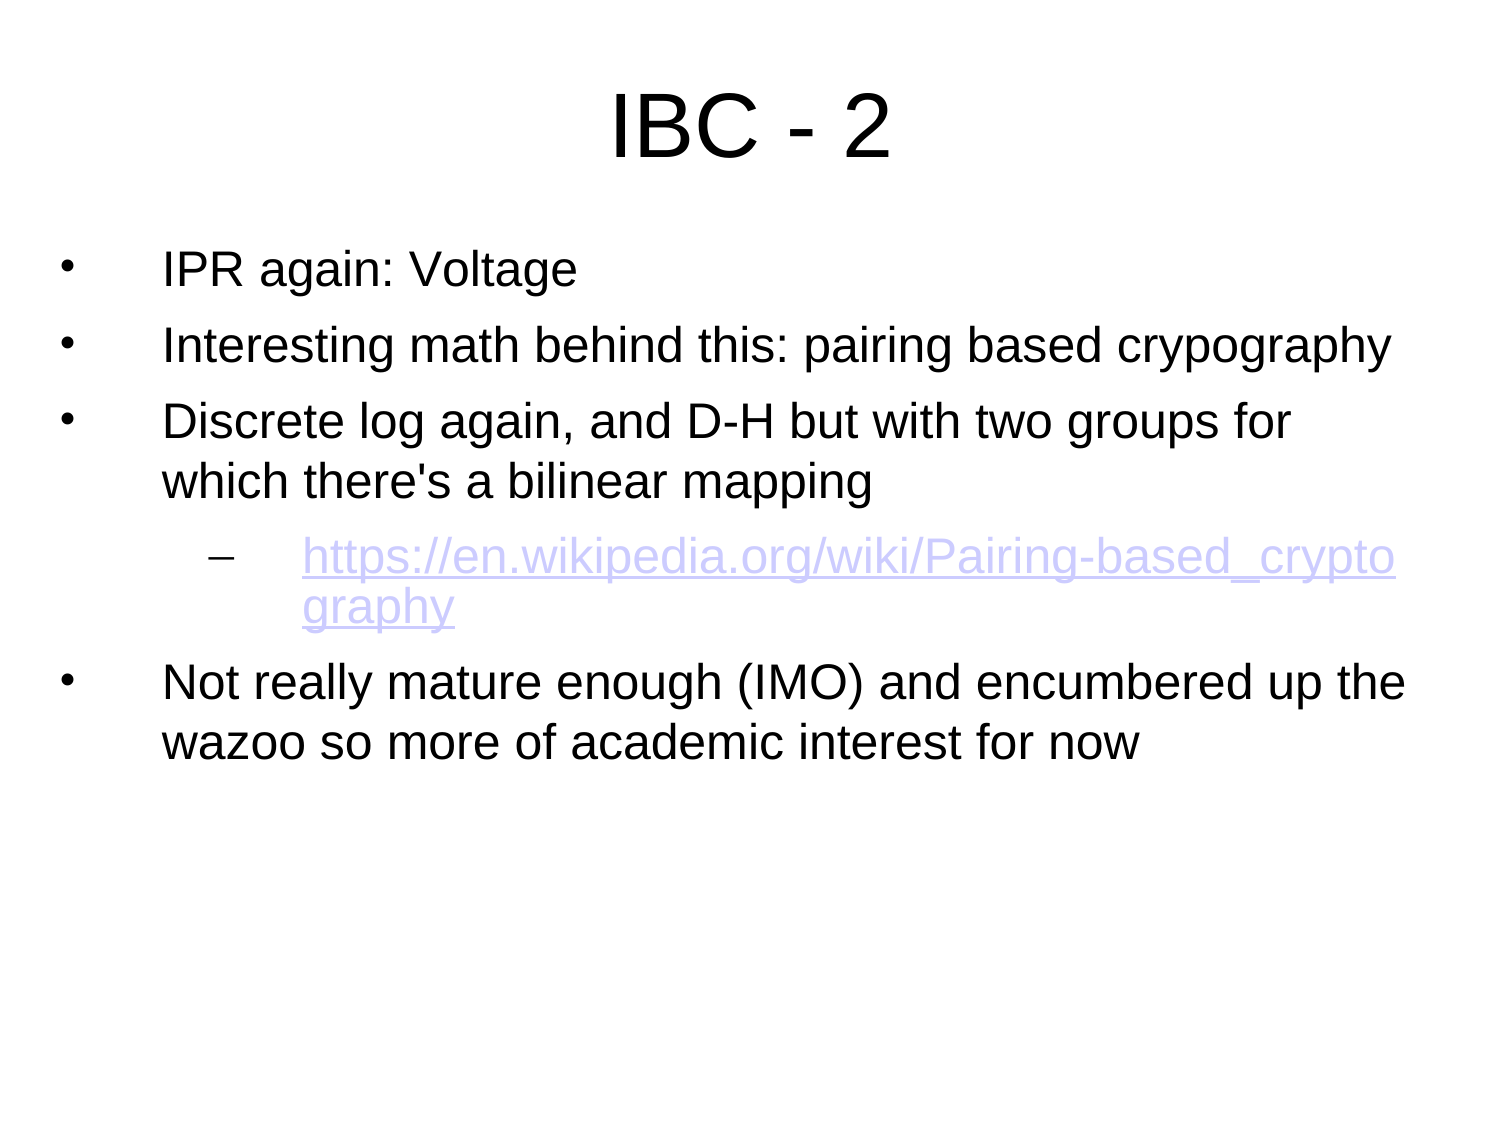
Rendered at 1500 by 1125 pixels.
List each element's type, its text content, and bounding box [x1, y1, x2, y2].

title IBC - 2 [114, 35, 1388, 207]
list IPR again: Voltage Interesting math behind this: pairing based crypography Discrete log again, and D-H but with two groups for which there's a bilinear mapping https://en.wikipedia.org/wiki/Pairing-based_cryptography Not really mature enough (IMO) and encumbered up the wazoo so more of academic interest for now [59, 236, 1418, 1102]
